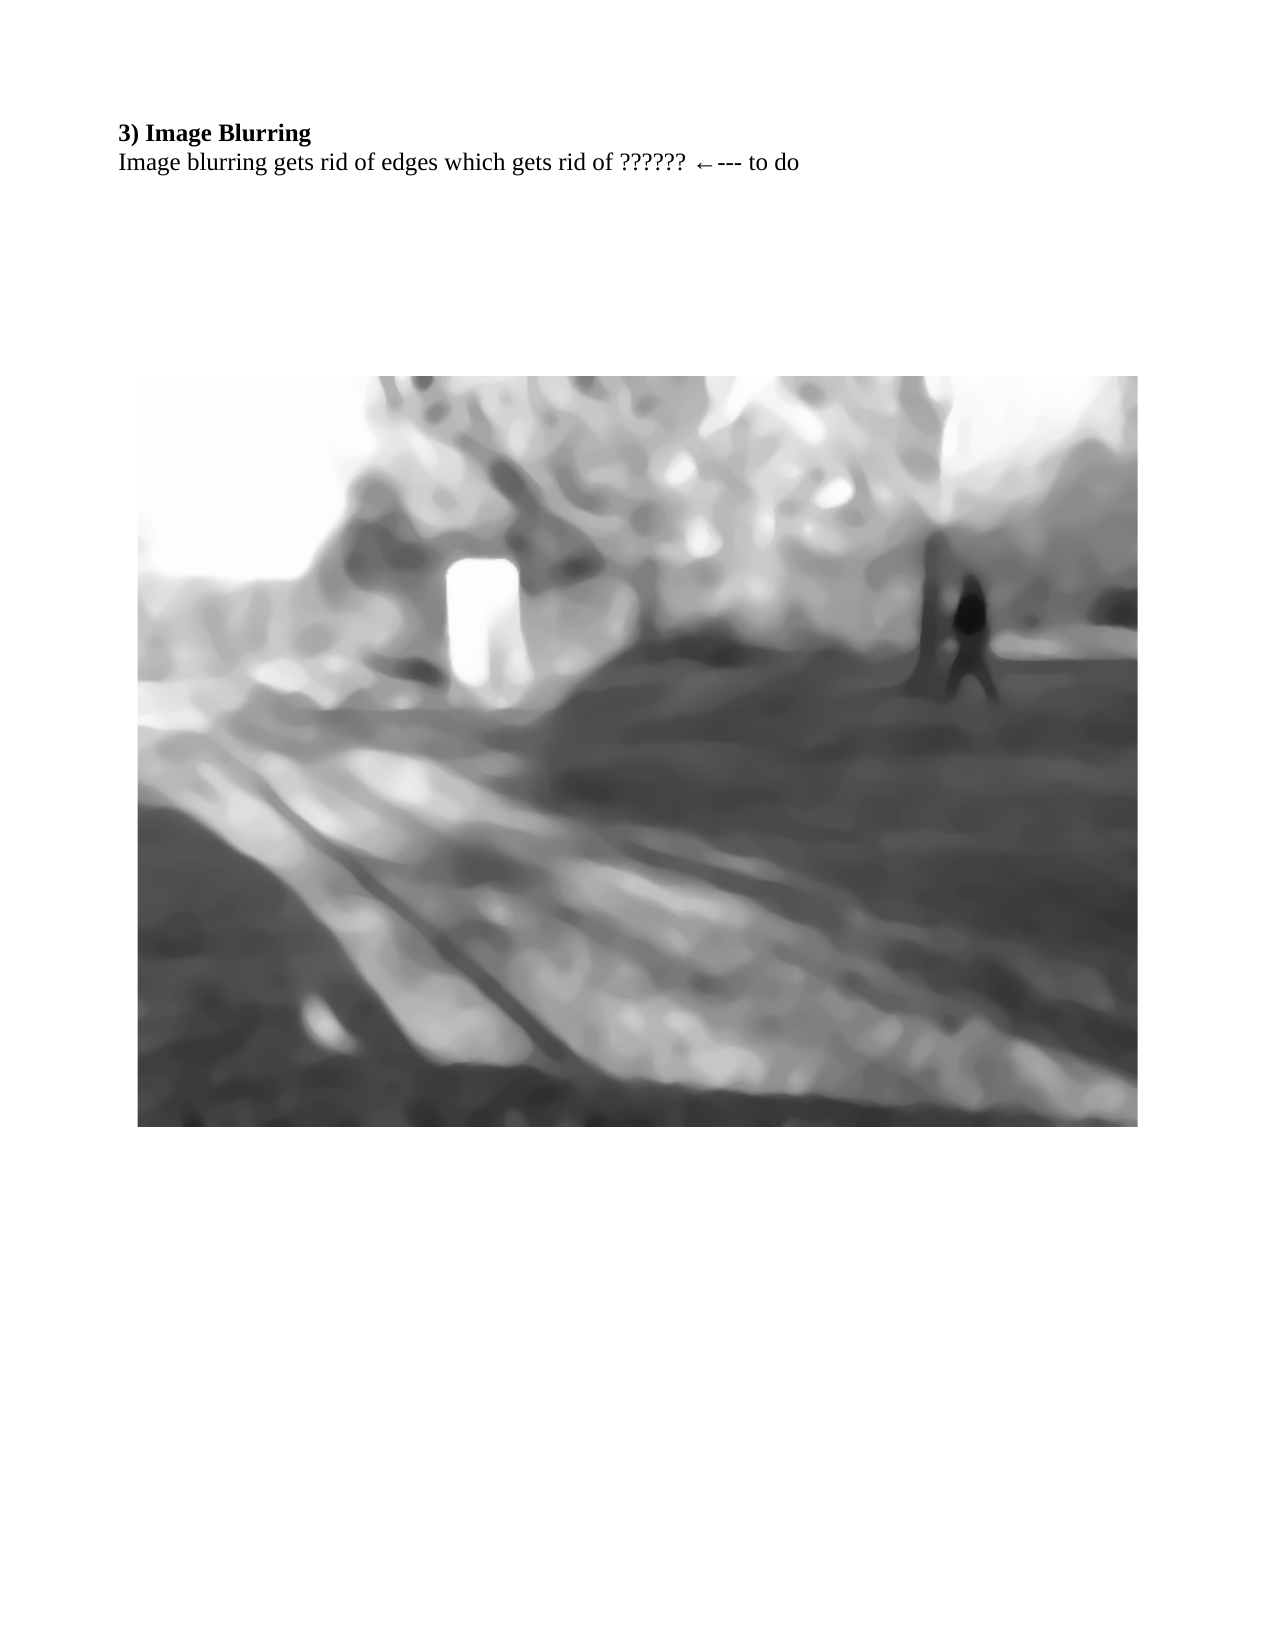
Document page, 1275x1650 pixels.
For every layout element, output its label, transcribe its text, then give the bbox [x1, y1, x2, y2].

text Image blurring gets rid of edges which gets rid of ​​​​​?????? ←--- to do [118, 147, 1157, 176]
picture [137, 376, 1138, 1127]
text 3) Image Blurring [118, 118, 1157, 147]
